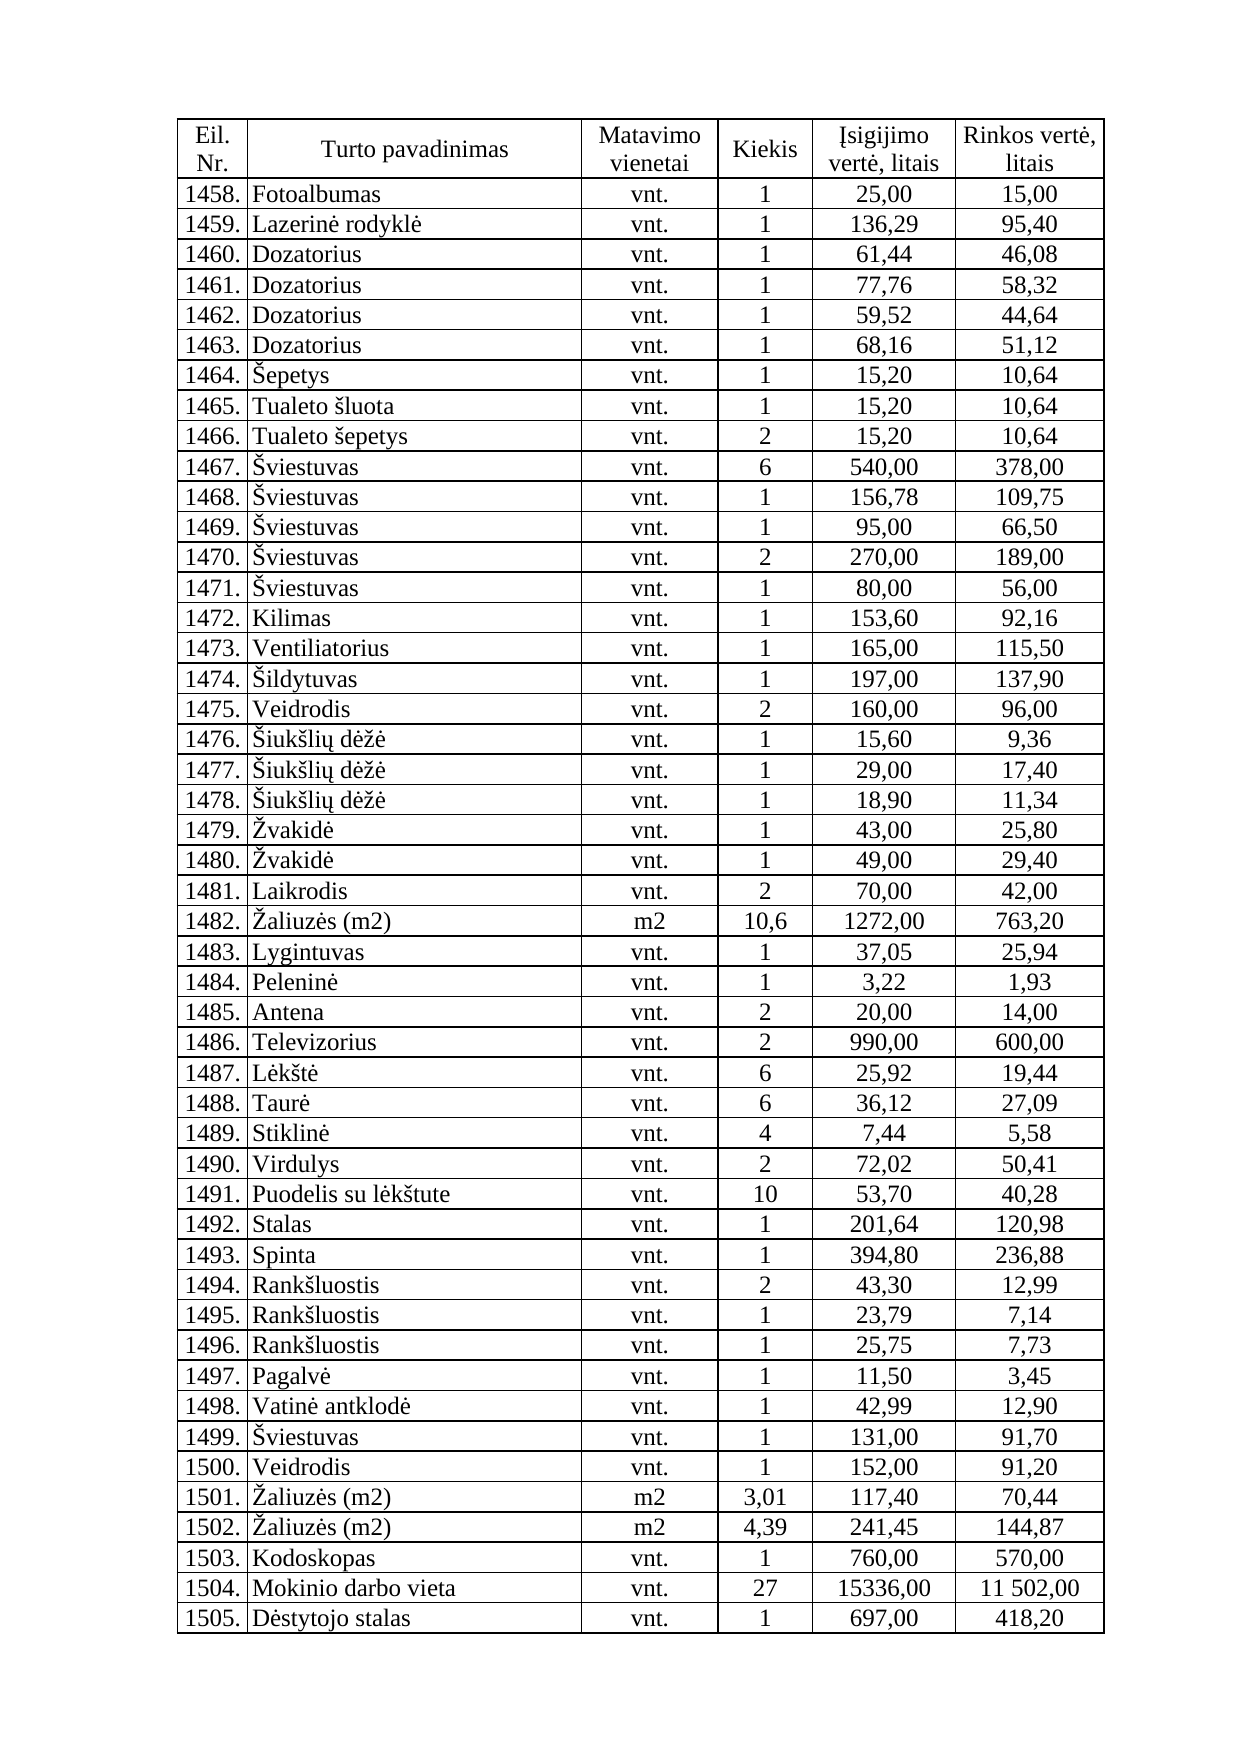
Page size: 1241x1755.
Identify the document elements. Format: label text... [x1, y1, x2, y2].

table_cell 156,78 [813, 482, 955, 511]
table_cell 1 [719, 1240, 812, 1268]
table_cell 25,92 [813, 1058, 955, 1087]
table_cell vnt. [582, 815, 717, 844]
table_cell 1 [719, 209, 812, 238]
table_cell 15,20 [813, 391, 955, 420]
table_cell 394,80 [813, 1240, 955, 1268]
table_cell vnt. [582, 846, 717, 874]
table_cell 43,00 [813, 815, 955, 844]
table_cell 1480. [178, 846, 247, 874]
table_cell Veidrodis [248, 1452, 581, 1481]
table_cell 1487. [178, 1058, 247, 1087]
table_cell Antena [248, 997, 581, 1026]
table_cell Dozatorius [248, 330, 581, 359]
table_cell 70,00 [813, 876, 955, 905]
table_cell Šviestuvas [248, 452, 581, 480]
table_cell 1478. [178, 785, 247, 814]
table_cell vnt. [582, 633, 717, 662]
table_cell vnt. [582, 1028, 717, 1056]
table_cell 25,80 [956, 815, 1103, 844]
table_cell 15,20 [813, 361, 955, 389]
table_cell Žaliuzės (m2) [248, 1513, 581, 1541]
table_cell Stiklinė [248, 1118, 581, 1147]
table_cell 1491. [178, 1179, 247, 1208]
table_cell 23,79 [813, 1300, 955, 1329]
table_cell Pagalvė [248, 1361, 581, 1390]
table_cell 10 [719, 1179, 812, 1208]
table_cell Žvakidė [248, 815, 581, 844]
table_cell 70,44 [956, 1482, 1103, 1511]
table_cell 165,00 [813, 633, 955, 662]
table_cell 1 [719, 1422, 812, 1450]
table_cell 1 [719, 1361, 812, 1390]
table_cell vnt. [582, 1452, 717, 1481]
table_cell vnt. [582, 664, 717, 692]
table_cell vnt. [582, 179, 717, 207]
table_cell 189,00 [956, 543, 1103, 571]
table_cell 53,70 [813, 1179, 955, 1208]
table_cell 201,64 [813, 1210, 955, 1238]
table_cell 51,12 [956, 330, 1103, 359]
table_cell 1458. [178, 179, 247, 207]
table_cell 1 [719, 573, 812, 602]
table_cell 1 [719, 330, 812, 359]
table_cell 7,14 [956, 1300, 1103, 1329]
table_cell vnt. [582, 361, 717, 389]
table_cell 1 [719, 361, 812, 389]
table_cell 1490. [178, 1149, 247, 1177]
table_cell Dozatorius [248, 300, 581, 329]
table_cell 153,60 [813, 603, 955, 632]
table_cell 418,20 [956, 1603, 1103, 1632]
table_cell 990,00 [813, 1028, 955, 1056]
table_cell m2 [582, 1513, 717, 1541]
table_cell 1 [719, 725, 812, 753]
table_cell vnt. [582, 1331, 717, 1359]
table_cell 12,90 [956, 1391, 1103, 1420]
table_cell 3,01 [719, 1482, 812, 1511]
table_cell 1497. [178, 1361, 247, 1390]
table_cell Šviestuvas [248, 512, 581, 541]
table_cell 20,00 [813, 997, 955, 1026]
table_cell 1495. [178, 1300, 247, 1329]
table_cell m2 [582, 906, 717, 935]
table_cell 15,20 [813, 421, 955, 450]
table_cell 115,50 [956, 633, 1103, 662]
table_cell 95,40 [956, 209, 1103, 238]
table_cell Šviestuvas [248, 573, 581, 602]
table_cell vnt. [582, 1422, 717, 1450]
table_cell 29,00 [813, 755, 955, 783]
table_cell 1 [719, 846, 812, 874]
table_cell 92,16 [956, 603, 1103, 632]
table_cell 1 [719, 1603, 812, 1632]
table_cell vnt. [582, 1300, 717, 1329]
table_cell 540,00 [813, 452, 955, 480]
table_cell Žaliuzės (m2) [248, 1482, 581, 1511]
table_cell 3,45 [956, 1361, 1103, 1390]
table_cell 7,44 [813, 1118, 955, 1147]
table_cell 25,94 [956, 937, 1103, 965]
table_cell vnt. [582, 1149, 717, 1177]
table_cell 1493. [178, 1240, 247, 1268]
table_cell vnt. [582, 421, 717, 450]
table_cell Ventiliatorius [248, 633, 581, 662]
table_cell 760,00 [813, 1543, 955, 1572]
table_cell 136,29 [813, 209, 955, 238]
table_cell Tualeto šluota [248, 391, 581, 420]
table_cell 1 [719, 482, 812, 511]
table_cell 95,00 [813, 512, 955, 541]
table_cell vnt. [582, 482, 717, 511]
table_cell 1 [719, 300, 812, 329]
table_cell Lazerinė rodyklė [248, 209, 581, 238]
table_cell 27,09 [956, 1088, 1103, 1117]
table_cell 1504. [178, 1573, 247, 1602]
table_cell vnt. [582, 391, 717, 420]
table_cell 1479. [178, 815, 247, 844]
table_cell vnt. [582, 1088, 717, 1117]
table_cell vnt. [582, 512, 717, 541]
table_cell Žvakidė [248, 846, 581, 874]
table_cell 40,28 [956, 1179, 1103, 1208]
table_cell vnt. [582, 573, 717, 602]
table_cell 1 [719, 785, 812, 814]
table_cell Vatinė antklodė [248, 1391, 581, 1420]
table_cell vnt. [582, 725, 717, 753]
table_cell 10,64 [956, 391, 1103, 420]
table_cell 2 [719, 1270, 812, 1299]
table_cell vnt. [582, 1240, 717, 1268]
table_cell 12,99 [956, 1270, 1103, 1299]
table_cell 2 [719, 421, 812, 450]
table_cell 1501. [178, 1482, 247, 1511]
table_cell vnt. [582, 1543, 717, 1572]
table_cell 3,22 [813, 967, 955, 996]
table_cell 10,64 [956, 361, 1103, 389]
table_cell 25,00 [813, 179, 955, 207]
table_cell Rankšluostis [248, 1300, 581, 1329]
table_cell Lygintuvas [248, 937, 581, 965]
table_cell vnt. [582, 755, 717, 783]
table_cell 29,40 [956, 846, 1103, 874]
table_cell 1 [719, 270, 812, 298]
table_cell Šviestuvas [248, 543, 581, 571]
table_cell 131,00 [813, 1422, 955, 1450]
table_cell 1465. [178, 391, 247, 420]
table_cell vnt. [582, 1179, 717, 1208]
table_cell 4,39 [719, 1513, 812, 1541]
table_cell Dėstytojo stalas [248, 1603, 581, 1632]
table_cell vnt. [582, 1210, 717, 1238]
table_cell 1502. [178, 1513, 247, 1541]
table_cell 37,05 [813, 937, 955, 965]
table_cell Šiukšlių dėžė [248, 755, 581, 783]
table_cell 1 [719, 240, 812, 268]
table_cell 137,90 [956, 664, 1103, 692]
table_cell Kilimas [248, 603, 581, 632]
table_cell Rankšluostis [248, 1331, 581, 1359]
table_cell 11,34 [956, 785, 1103, 814]
table_header Turto pavadinimas [248, 120, 581, 177]
table_header Rinkos vertė, litais [956, 120, 1103, 177]
table_cell 44,64 [956, 300, 1103, 329]
table_cell 1481. [178, 876, 247, 905]
table_cell 1 [719, 1300, 812, 1329]
table_cell 1473. [178, 633, 247, 662]
table_cell Šiukšlių dėžė [248, 725, 581, 753]
table_cell vnt. [582, 1270, 717, 1299]
table_cell 1503. [178, 1543, 247, 1572]
table_cell Dozatorius [248, 240, 581, 268]
table_cell vnt. [582, 543, 717, 571]
table_cell 1 [719, 967, 812, 996]
table_cell 378,00 [956, 452, 1103, 480]
table_cell 1488. [178, 1088, 247, 1117]
table_cell 1505. [178, 1603, 247, 1632]
table_cell Stalas [248, 1210, 581, 1238]
table_cell 1,93 [956, 967, 1103, 996]
table_cell 50,41 [956, 1149, 1103, 1177]
table_cell 1 [719, 1331, 812, 1359]
table_cell 1485. [178, 997, 247, 1026]
table_cell 1 [719, 512, 812, 541]
table_cell vnt. [582, 240, 717, 268]
table_cell 1484. [178, 967, 247, 996]
table_cell 152,00 [813, 1452, 955, 1481]
table_cell 59,52 [813, 300, 955, 329]
table_cell 77,76 [813, 270, 955, 298]
table_cell 236,88 [956, 1240, 1103, 1268]
table_cell 117,40 [813, 1482, 955, 1511]
table_cell 1492. [178, 1210, 247, 1238]
table_cell 1471. [178, 573, 247, 602]
table_cell 1477. [178, 755, 247, 783]
table_cell Virdulys [248, 1149, 581, 1177]
table_cell 120,98 [956, 1210, 1103, 1238]
table_cell 68,16 [813, 330, 955, 359]
table_cell vnt. [582, 603, 717, 632]
table_cell 15336,00 [813, 1573, 955, 1602]
table_cell 1 [719, 664, 812, 692]
table_cell 2 [719, 997, 812, 1026]
table_cell Rankšluostis [248, 1270, 581, 1299]
table_cell 1 [719, 937, 812, 965]
table_cell 7,73 [956, 1331, 1103, 1359]
table_cell 1 [719, 1452, 812, 1481]
table_cell 1468. [178, 482, 247, 511]
table_header Kiekis [719, 120, 812, 177]
table_cell 1472. [178, 603, 247, 632]
table_cell 15,60 [813, 725, 955, 753]
table_cell 46,08 [956, 240, 1103, 268]
table_cell vnt. [582, 330, 717, 359]
table_cell 1496. [178, 1331, 247, 1359]
table_cell 697,00 [813, 1603, 955, 1632]
table_cell 160,00 [813, 694, 955, 723]
table_cell Kodoskopas [248, 1543, 581, 1572]
table_cell 1460. [178, 240, 247, 268]
table_cell vnt. [582, 300, 717, 329]
table_cell 570,00 [956, 1543, 1103, 1572]
table_cell 96,00 [956, 694, 1103, 723]
table_cell 600,00 [956, 1028, 1103, 1056]
table_cell 11,50 [813, 1361, 955, 1390]
table_cell 1467. [178, 452, 247, 480]
table_cell 1 [719, 1543, 812, 1572]
table_cell 1459. [178, 209, 247, 238]
table_cell 1494. [178, 1270, 247, 1299]
table_cell 1499. [178, 1422, 247, 1450]
table_cell 6 [719, 1058, 812, 1087]
table_cell 6 [719, 452, 812, 480]
table_cell 36,12 [813, 1088, 955, 1117]
table_cell 66,50 [956, 512, 1103, 541]
table_cell Peleninė [248, 967, 581, 996]
table_cell Mokinio darbo vieta [248, 1573, 581, 1602]
table_cell 72,02 [813, 1149, 955, 1177]
table_cell 14,00 [956, 997, 1103, 1026]
table_cell m2 [582, 1482, 717, 1511]
table_cell 1466. [178, 421, 247, 450]
table_cell 1486. [178, 1028, 247, 1056]
table_cell 1 [719, 1210, 812, 1238]
table_cell 763,20 [956, 906, 1103, 935]
table_cell 49,00 [813, 846, 955, 874]
table_cell Televizorius [248, 1028, 581, 1056]
table_cell 91,70 [956, 1422, 1103, 1450]
table_cell vnt. [582, 937, 717, 965]
table_cell Šiukšlių dėžė [248, 785, 581, 814]
table_cell 1 [719, 391, 812, 420]
table_cell 91,20 [956, 1452, 1103, 1481]
table_cell Šviestuvas [248, 482, 581, 511]
table_cell vnt. [582, 876, 717, 905]
table_cell Dozatorius [248, 270, 581, 298]
table_cell 1 [719, 633, 812, 662]
table_cell 19,44 [956, 1058, 1103, 1087]
table_cell Šviestuvas [248, 1422, 581, 1450]
table_cell 42,99 [813, 1391, 955, 1420]
table_cell 1461. [178, 270, 247, 298]
table_cell 1462. [178, 300, 247, 329]
table_cell Fotoalbumas [248, 179, 581, 207]
table_cell 1489. [178, 1118, 247, 1147]
table_cell 1272,00 [813, 906, 955, 935]
table_cell 241,45 [813, 1513, 955, 1541]
table_cell vnt. [582, 1361, 717, 1390]
table_cell 2 [719, 1149, 812, 1177]
table_cell 5,58 [956, 1118, 1103, 1147]
table_cell Tualeto šepetys [248, 421, 581, 450]
table_cell 2 [719, 876, 812, 905]
table_cell 270,00 [813, 543, 955, 571]
table_cell 43,30 [813, 1270, 955, 1299]
table_cell 18,90 [813, 785, 955, 814]
table_header Matavimo vienetai [582, 120, 717, 177]
table_cell vnt. [582, 1391, 717, 1420]
table_cell 1469. [178, 512, 247, 541]
table_cell 56,00 [956, 573, 1103, 602]
table_cell 1474. [178, 664, 247, 692]
table_cell 1476. [178, 725, 247, 753]
table_cell vnt. [582, 1573, 717, 1602]
table_cell Veidrodis [248, 694, 581, 723]
table_cell vnt. [582, 1603, 717, 1632]
table_cell vnt. [582, 452, 717, 480]
table_cell 197,00 [813, 664, 955, 692]
table_cell 1483. [178, 937, 247, 965]
table_cell Žaliuzės (m2) [248, 906, 581, 935]
table_cell Laikrodis [248, 876, 581, 905]
table_cell 1482. [178, 906, 247, 935]
table_cell 1498. [178, 1391, 247, 1420]
table_cell 1 [719, 1391, 812, 1420]
table_cell 4 [719, 1118, 812, 1147]
table_cell 1500. [178, 1452, 247, 1481]
table_header Eil. Nr. [178, 120, 247, 177]
table_cell Šepetys [248, 361, 581, 389]
table_cell 42,00 [956, 876, 1103, 905]
table_cell 58,32 [956, 270, 1103, 298]
table_cell 10,64 [956, 421, 1103, 450]
table_cell 2 [719, 543, 812, 571]
table_cell Puodelis su lėkštute [248, 1179, 581, 1208]
table_cell 61,44 [813, 240, 955, 268]
table_cell 1463. [178, 330, 247, 359]
table_cell 80,00 [813, 573, 955, 602]
table_cell vnt. [582, 785, 717, 814]
table_cell 6 [719, 1088, 812, 1117]
table_cell 1 [719, 815, 812, 844]
table_header Įsigijimo vertė, litais [813, 120, 955, 177]
table_cell vnt. [582, 997, 717, 1026]
table_cell 1 [719, 603, 812, 632]
table_cell 2 [719, 694, 812, 723]
table_cell 10,6 [719, 906, 812, 935]
table_cell 27 [719, 1573, 812, 1602]
table_cell 1470. [178, 543, 247, 571]
table_cell Taurė [248, 1088, 581, 1117]
table_cell 2 [719, 1028, 812, 1056]
table_cell 9,36 [956, 725, 1103, 753]
table_cell vnt. [582, 270, 717, 298]
table_cell 1 [719, 179, 812, 207]
table_cell 11 502,00 [956, 1573, 1103, 1602]
table_cell 1464. [178, 361, 247, 389]
table_cell 15,00 [956, 179, 1103, 207]
table_cell vnt. [582, 1058, 717, 1087]
table_cell vnt. [582, 1118, 717, 1147]
table_cell vnt. [582, 967, 717, 996]
table_cell 17,40 [956, 755, 1103, 783]
table_cell 144,87 [956, 1513, 1103, 1541]
table_cell Lėkštė [248, 1058, 581, 1087]
table_cell 109,75 [956, 482, 1103, 511]
table_cell 1475. [178, 694, 247, 723]
table_cell Šildytuvas [248, 664, 581, 692]
table_cell 25,75 [813, 1331, 955, 1359]
table_cell Spinta [248, 1240, 581, 1268]
table_cell 1 [719, 755, 812, 783]
table_cell vnt. [582, 209, 717, 238]
table_cell vnt. [582, 694, 717, 723]
